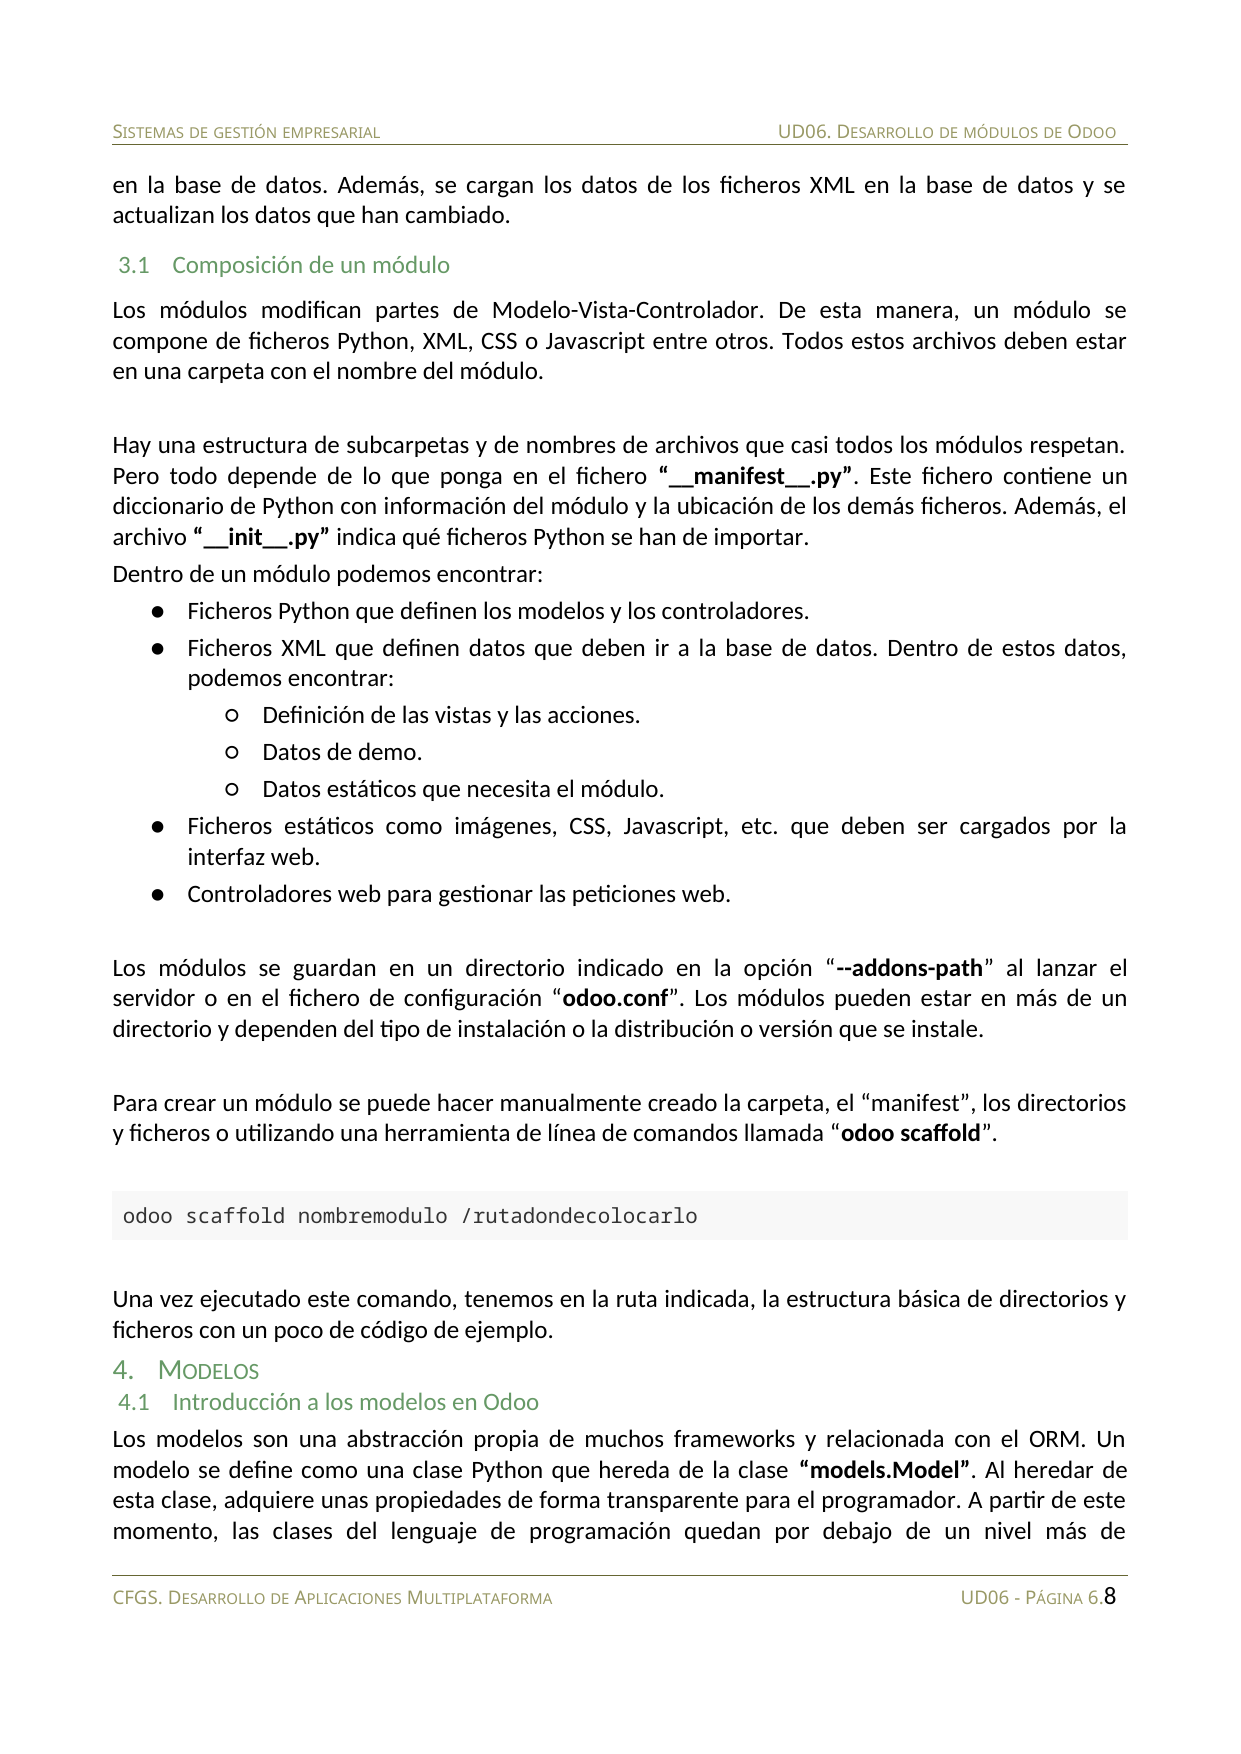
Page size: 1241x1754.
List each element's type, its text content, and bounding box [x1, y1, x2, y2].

text Los modelos son una abstracción propia de muchos frameworks y relacionada con el ORM. Un modelo se define como una clase Python que hereda de la clase “models.Model”. Al heredar de esta clase, adquiere unas propiedades de forma transparente para el programador. A partir de este momento, las clases del lenguaje de programación quedan por debajo de un nivel más de [112, 1423, 1128, 1546]
text en la base de datos. Además, se cargan los datos de los ficheros XML en la base de datos y se actualizan los datos que han cambiado. [112, 169, 1128, 230]
list Ficheros XML que definen datos que deben ir a la base de datos. Dentro de estos datos, podemos encontrar: [150, 632, 1128, 693]
list Ficheros Python que definen los modelos y los controladores. [150, 595, 1128, 625]
list Datos de demo. [225, 736, 1128, 767]
text Dentro de un módulo podemos encontrar: [112, 558, 1128, 588]
text Los módulos se guardan en un directorio indicado en la opción “--addons-path” al lanzar el servidor o en el fichero de configuración “odoo.conf”. Los módulos pueden estar en más de un directorio y dependen del tipo de instalación o la distribución o versión que se instale. [112, 952, 1128, 1043]
subtitle Introducción a los modelos en Odoo [112, 1386, 1128, 1417]
list Datos estáticos que necesita el módulo. [225, 773, 1128, 804]
table_header odoo scaffold nombremodulo /rutadondecolocarlo [112, 1191, 1128, 1240]
text Hay una estructura de subcarpetas y de nombres de archivos que casi todos los módulos respetan. Pero todo depende de lo que ponga en el fichero “__manifest__.py”. Este fichero contiene un diccionario de Python con información del módulo y la ubicación de los demás ficheros. Además, el archivo “__init__.py” indica qué ficheros Python se han de importar. [112, 429, 1128, 551]
list Definición de las vistas y las acciones. [225, 699, 1128, 730]
text Para crear un módulo se puede hacer manualmente creado la carpeta, el “manifest”, los directorios y ficheros o utilizando una herramienta de línea de comandos llamada “odoo scaffold”. [112, 1087, 1128, 1148]
list Ficheros estáticos como imágenes, CSS, Javascript, etc. que deben ser cargados por la interfaz web. [150, 810, 1128, 871]
text Una vez ejecutado este comando, tenemos en la ruta indicada, la estructura básica de directorios y ficheros con un poco de código de ejemplo. [112, 1283, 1128, 1344]
subtitle Modelos [112, 1351, 1128, 1386]
text Los módulos modifican partes de Modelo-Vista-Controlador. De esta manera, un módulo se compone de ficheros Python, XML, CSS o Javascript entre otros. Todos estos archivos deben estar en una carpeta con el nombre del módulo. [112, 294, 1128, 386]
subtitle Composición de un módulo [112, 249, 1128, 279]
list Controladores web para gestionar las peticiones web. [150, 878, 1128, 908]
